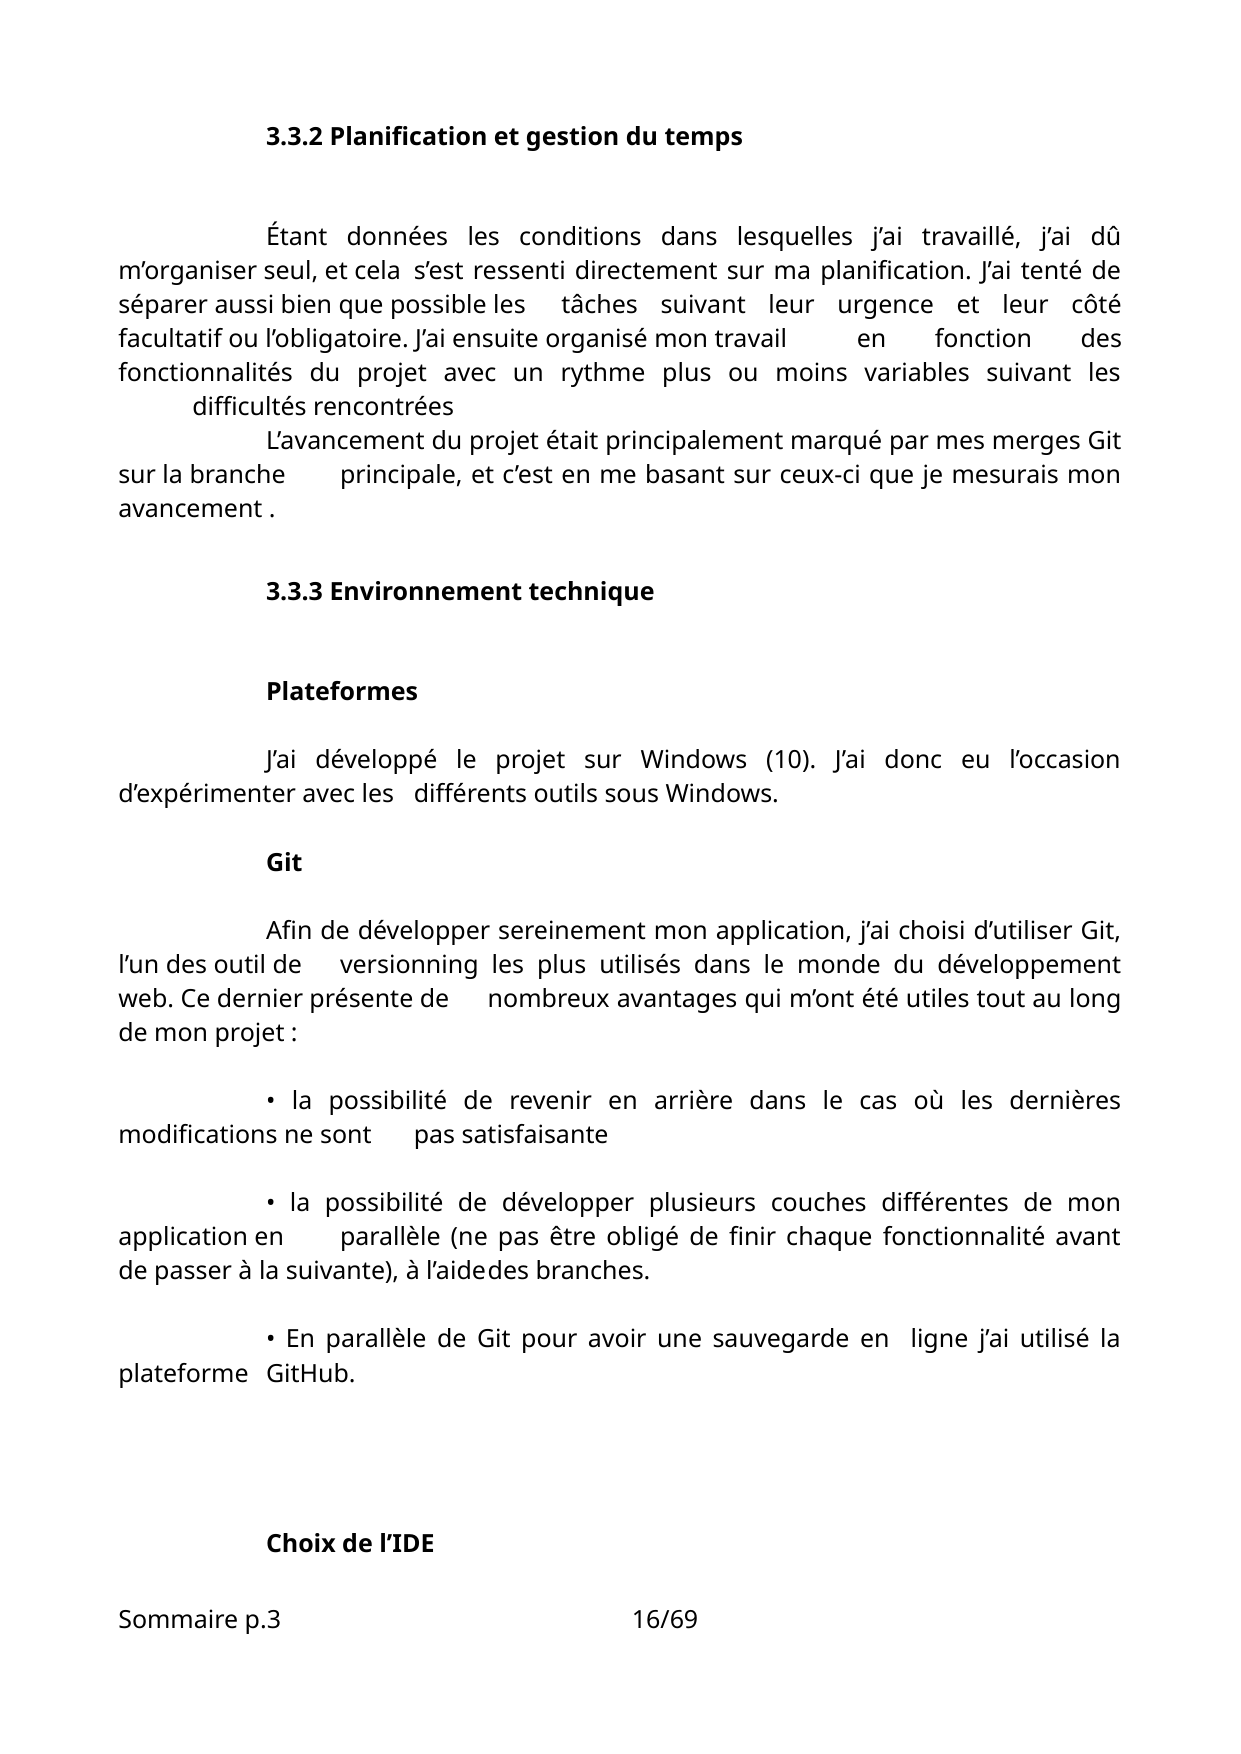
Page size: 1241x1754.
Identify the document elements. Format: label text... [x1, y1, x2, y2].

text Git [118, 844, 1122, 878]
text • la possibilité de développer plusieurs couches différentes de mon application en parallèle (ne pas être obligé de finir chaque fonctionnalité avant de passer à la suivante), à l’aide des branches. [118, 1185, 1122, 1287]
text Plateformes [118, 674, 1122, 708]
text Afin de développer sereinement mon application, j’ai choisi d’utiliser Git, l’un des outil de versionning les plus utilisés dans le monde du développement web. Ce dernier présente de nombreux avantages qui m’ont été utiles tout au long de mon projet : [118, 912, 1122, 1049]
text • En parallèle de Git pour avoir une sauvegarde en ligne j’ai utilisé la plateforme GitHub. [118, 1321, 1122, 1389]
text Choix de l’IDE [118, 1526, 1122, 1559]
text • la possibilité de revenir en arrière dans le cas où les dernières modifications ne sont pas satisfaisante [118, 1083, 1122, 1151]
subtitle 3.3.3 Environnement technique [118, 574, 1122, 608]
text Étant données les conditions dans lesquelles j’ai travaillé, j’ai dû m’organiser seul, et cela s’est ressenti directement sur ma planification. J’ai tenté de séparer aussi bien que possible les tâches suivant leur urgence et leur côté facultatif ou l’obligatoire. J’ai ensuite organisé mon travail en fonction des fonctionnalités du projet avec un rythme plus ou moins variables suivant les difficultés rencontrées [118, 218, 1122, 423]
text L’avancement du projet était principalement marqué par mes merges Git sur la branche principale, et c’est en me basant sur ceux-ci que je mesurais mon avancement . [118, 423, 1122, 525]
subtitle 3.3.2 Planification et gestion du temps [118, 118, 1122, 152]
text J’ai développé le projet sur Windows (10). J’ai donc eu l’occasion d’expérimenter avec les différents outils sous Windows. [118, 742, 1122, 810]
